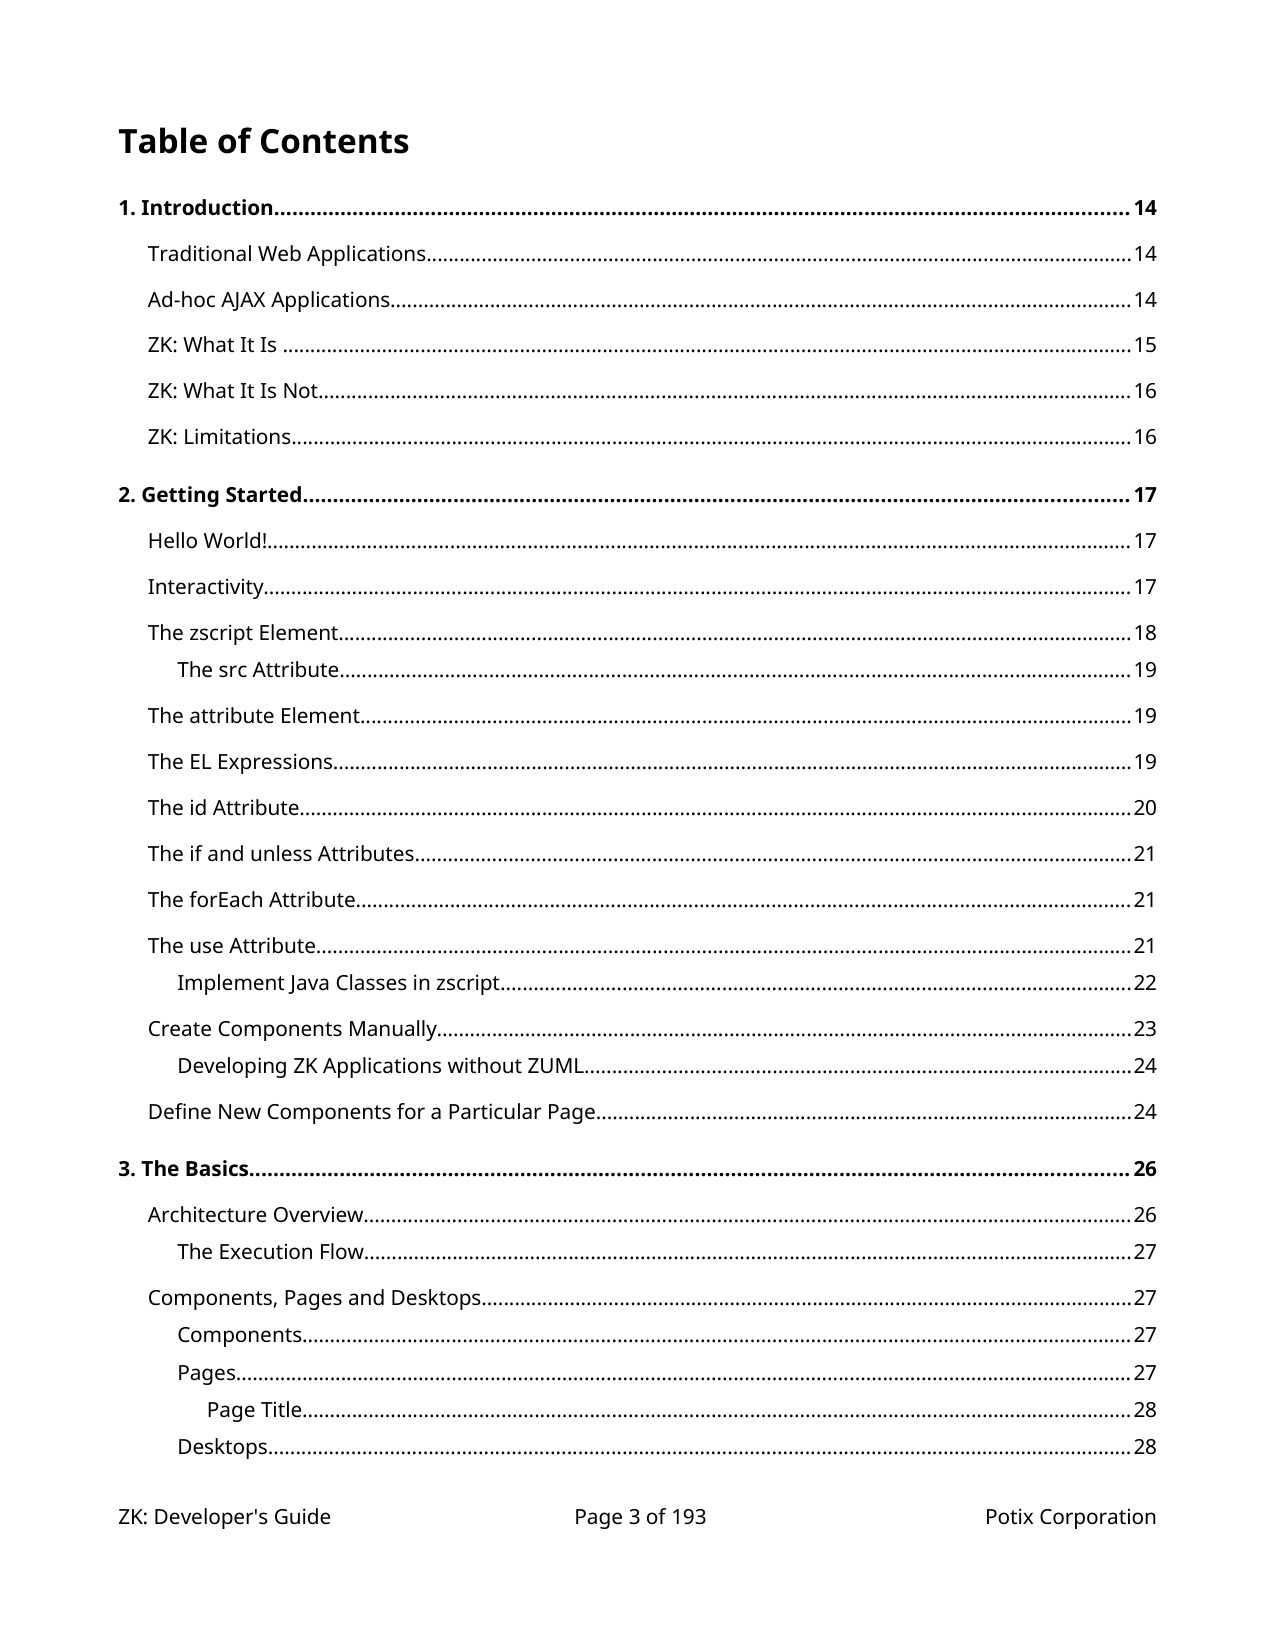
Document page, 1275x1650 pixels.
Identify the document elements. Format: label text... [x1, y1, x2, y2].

text Define New Components for a Particular Page 24 [148, 1097, 1157, 1125]
text Pages 27 [177, 1358, 1157, 1386]
text 3. The Basics 26 [118, 1154, 1157, 1183]
text Create Components Manually 23 [148, 1014, 1157, 1042]
text Hello World! 17 [148, 526, 1157, 554]
text The Execution Flow 27 [177, 1237, 1157, 1266]
text ZK: What It Is Not 16 [148, 377, 1157, 405]
text Desktops 28 [177, 1432, 1157, 1460]
text Implement Java Classes in zscript 22 [177, 968, 1157, 996]
text ZK: What It Is 15 [148, 331, 1157, 359]
text The src Attribute 19 [177, 655, 1157, 683]
text The use Attribute 21 [148, 931, 1157, 959]
text Page Title 28 [207, 1395, 1157, 1423]
text Traditional Web Applications 14 [148, 239, 1157, 267]
text The attribute Element 19 [148, 701, 1157, 729]
text Components, Pages and Desktops 27 [148, 1283, 1157, 1312]
subtitle Table of Contents [118, 118, 1157, 163]
text 2. Getting Started 17 [118, 480, 1157, 508]
text The id Attribute 20 [148, 793, 1157, 821]
text Developing ZK Applications without ZUML 24 [177, 1051, 1157, 1079]
text ZK: Limitations 16 [148, 422, 1157, 451]
text Ad-hoc AJAX Applications 14 [148, 285, 1157, 313]
text 1. Introduction 14 [118, 193, 1157, 221]
text The if and unless Attributes 21 [148, 839, 1157, 867]
text Interactivity 17 [148, 572, 1157, 600]
text The zscript Element 18 [148, 618, 1157, 646]
text The EL Expressions 19 [148, 747, 1157, 775]
text Components 27 [177, 1321, 1157, 1349]
text The forEach Attribute 21 [148, 885, 1157, 913]
text Architecture Overview 26 [148, 1200, 1157, 1229]
